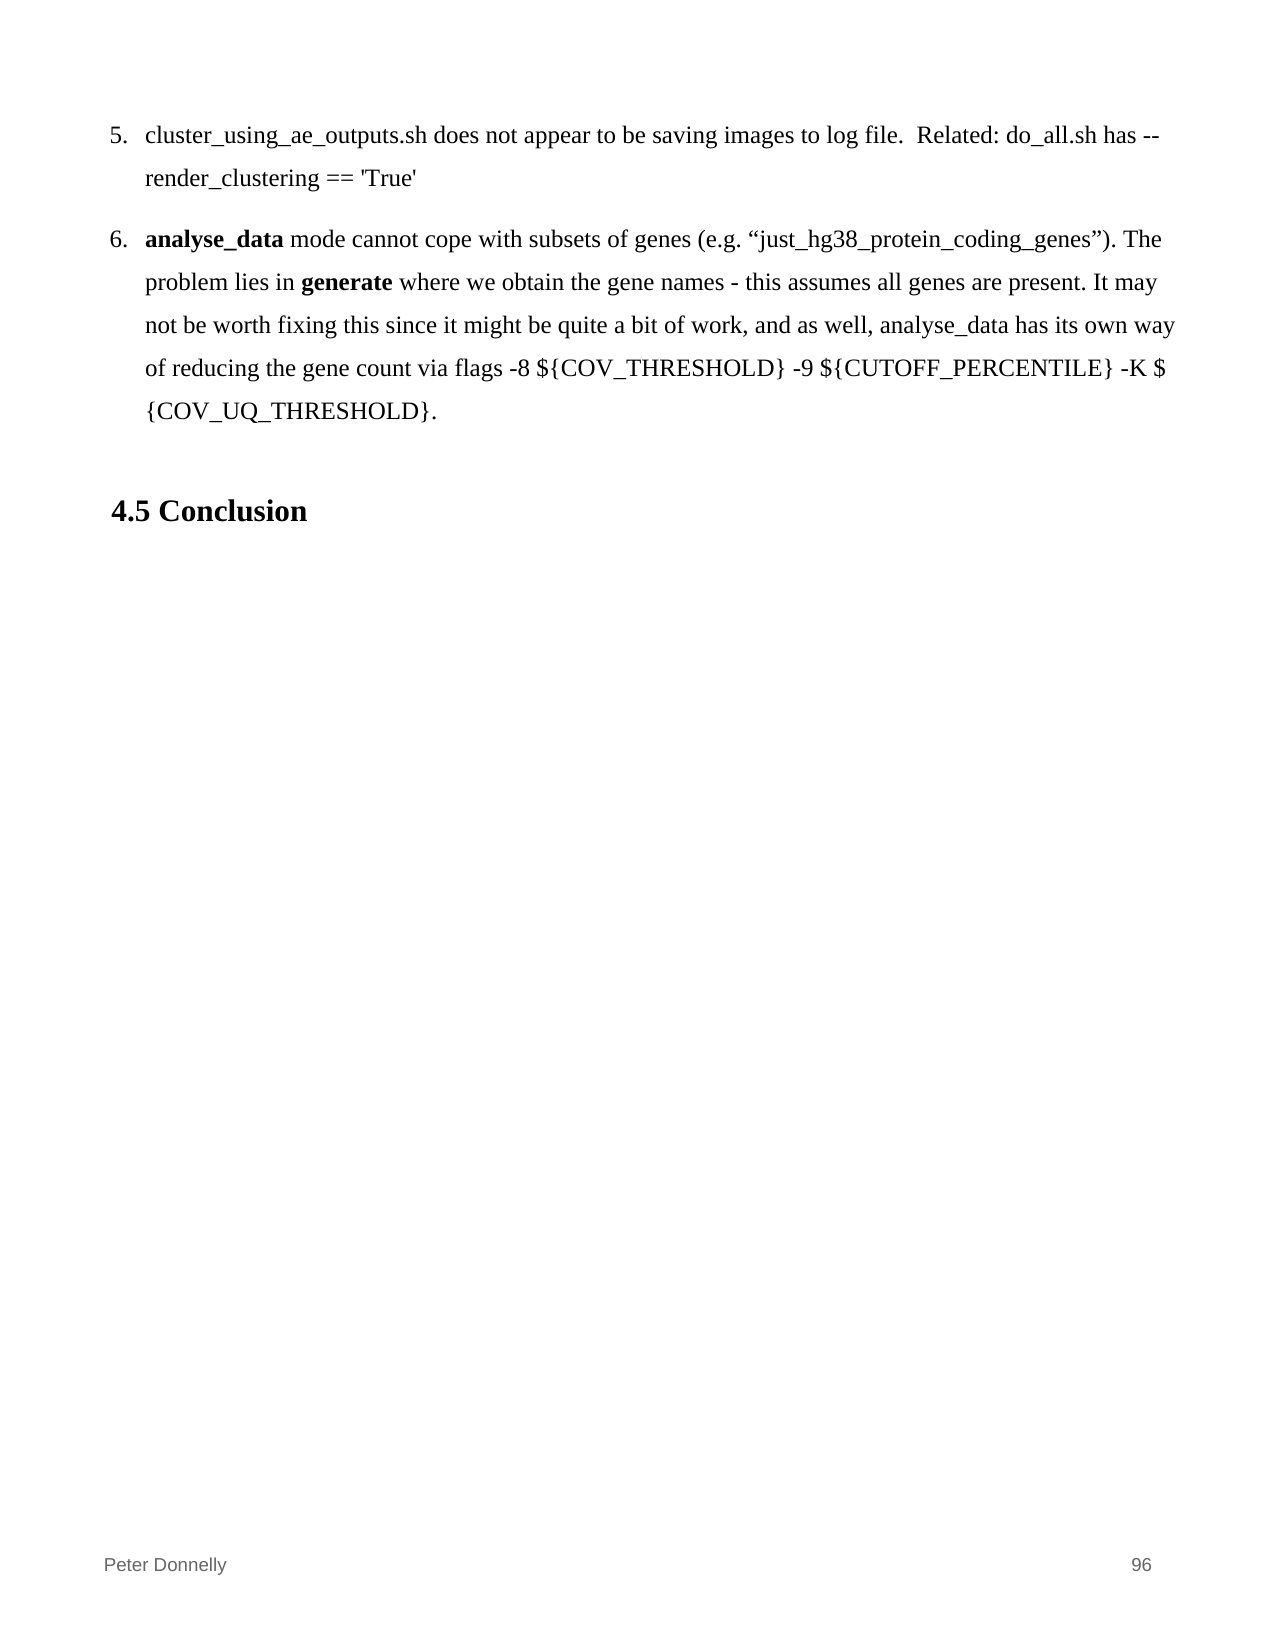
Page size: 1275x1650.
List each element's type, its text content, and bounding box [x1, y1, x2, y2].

list cluster_using_ae_outputs.sh does not appear to be saving images to log file. Related: do_all.sh has --render_clustering == 'True' [109, 120, 1181, 192]
list analyse_data mode cannot cope with subsets of genes (e.g. “just_hg38_protein_coding_genes”). The problem lies in generate where we obtain the gene names - this assumes all genes are present. It may not be worth fixing this since it might be quite a bit of work, and as well, analyse_data has its own way of reducing the gene count via flags -8 ${COV_THRESHOLD} -9 ${CUTOFF_PERCENTILE} -K ${COV_UQ_THRESHOLD}. [109, 224, 1181, 425]
subtitle Conclusion [103, 492, 1181, 528]
